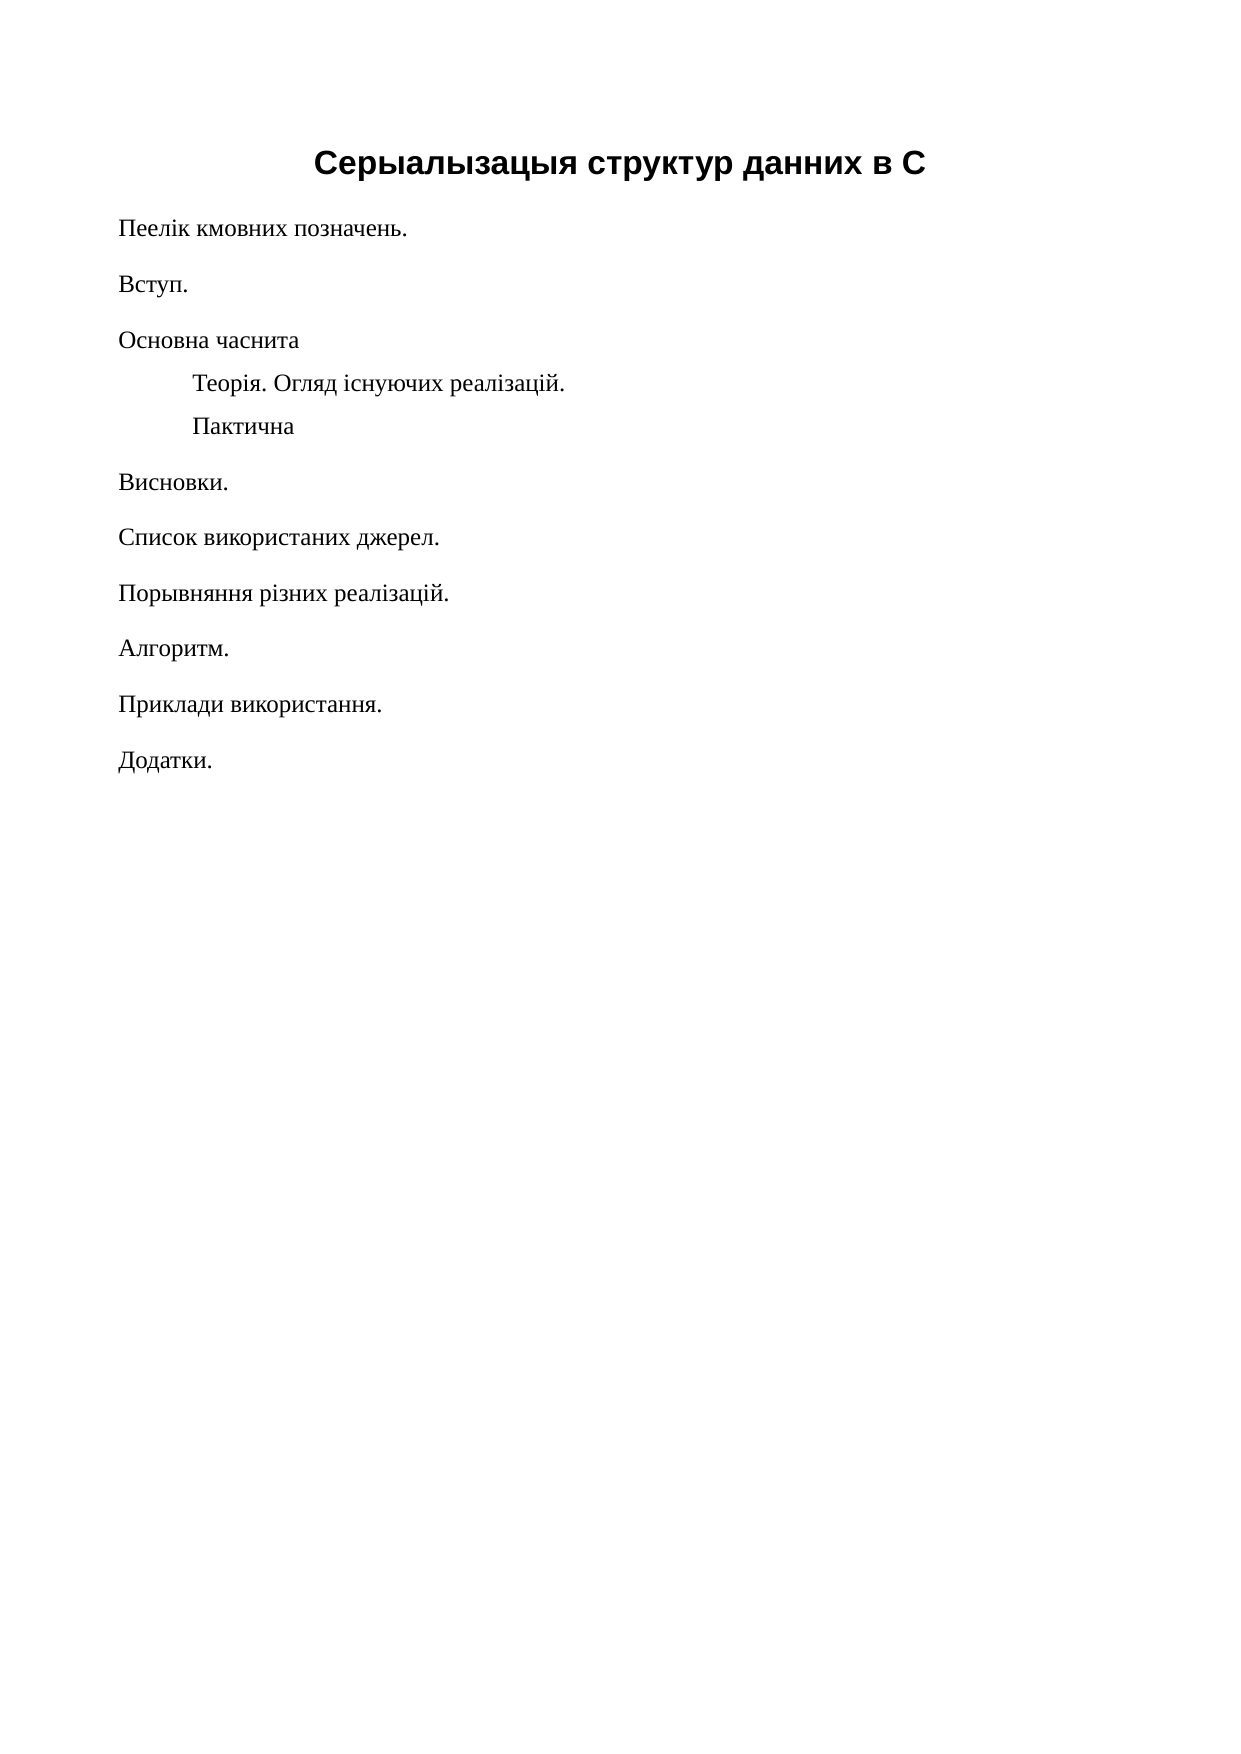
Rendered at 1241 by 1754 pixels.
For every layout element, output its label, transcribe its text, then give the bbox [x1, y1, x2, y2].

text Основна часнита Теорія. Огляд існуючих реалізацій. Пактична [118, 325, 1122, 440]
text Пеелік кмовних позначень. [118, 213, 1122, 242]
text Список використаних джерел. [118, 522, 1122, 551]
text Приклади використання. [118, 689, 1122, 718]
text Порывняння різних реалізацій. [118, 578, 1122, 607]
subtitle Серыалызацыя структур данних в С [118, 143, 1122, 182]
text Алгоритм. [118, 633, 1122, 662]
text Додатки. [118, 745, 1122, 773]
text Вступ. [118, 269, 1122, 298]
text Висновки. [118, 467, 1122, 495]
